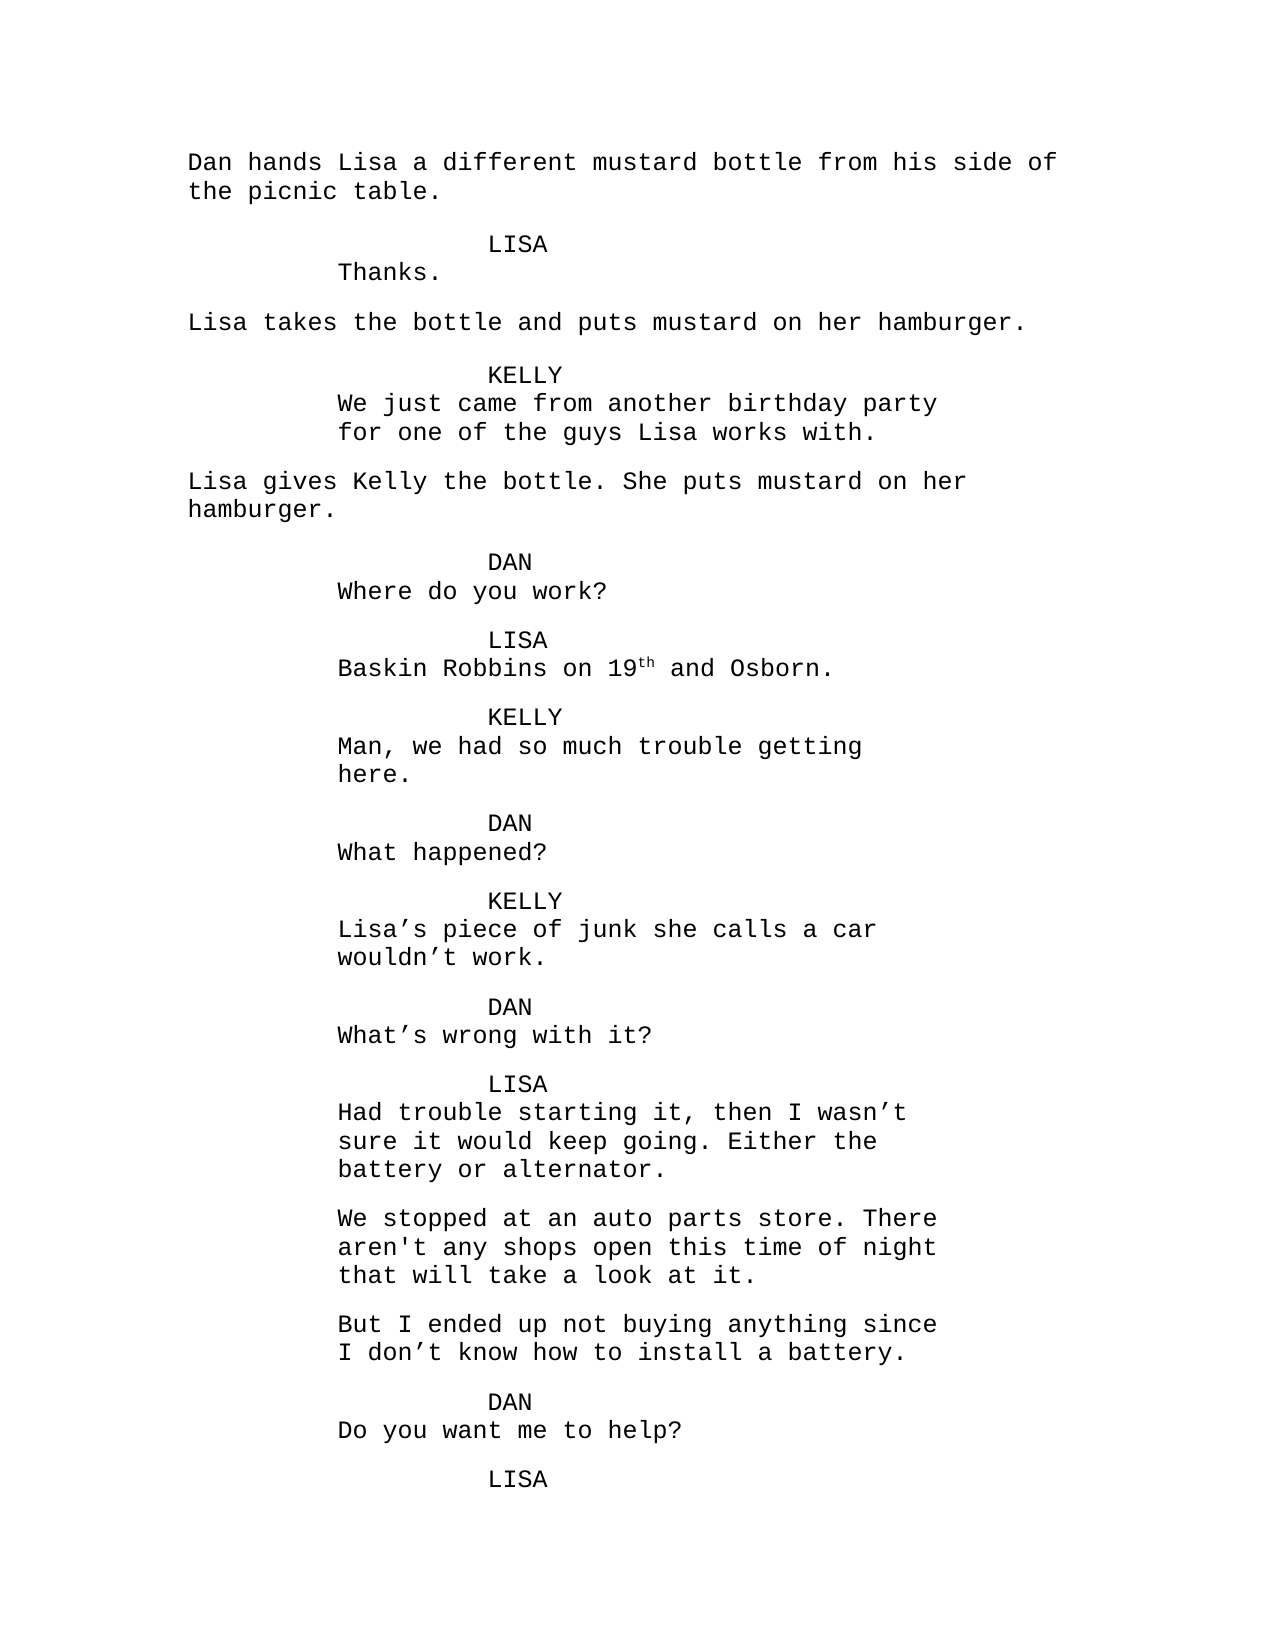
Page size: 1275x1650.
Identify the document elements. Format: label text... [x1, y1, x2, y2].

text Had trouble starting it, then I wasn’t sure it would keep going. Either the battery or alternator. [337, 1100, 937, 1185]
text Dan hands Lisa a different mustard bottle from his side of the picnic table. [187, 150, 1087, 207]
text But I ended up not buying anything since I don’t know how to install a battery. [337, 1312, 937, 1368]
text Lisa gives Kelly the bottle. She puts mustard on her hamburger. [187, 468, 1087, 525]
text DAN [187, 550, 1087, 578]
text KELLY [187, 888, 1087, 917]
text What happened? [337, 839, 937, 867]
text KELLY [187, 705, 1087, 733]
text We just came from another birthday party for one of the guys Lisa works with. [337, 391, 937, 447]
text Thanks. [337, 260, 937, 288]
text LISA [187, 1072, 1087, 1100]
text LISA [187, 627, 1087, 656]
text DAN [187, 1389, 1087, 1417]
text Man, we had so much trouble getting here. [337, 733, 937, 790]
text LISA [187, 1467, 1087, 1495]
text DAN [187, 994, 1087, 1022]
text Lisa takes the bottle and puts mustard on her hamburger. [187, 309, 1087, 337]
text LISA [187, 232, 1087, 260]
text Lisa’s piece of junk she calls a car wouldn’t work. [337, 917, 937, 973]
text We stopped at an auto parts store. There aren't any shops open this time of night that will take a look at it. [337, 1206, 937, 1291]
text Where do you work? [337, 578, 937, 607]
text KELLY [187, 362, 1087, 391]
text What’s wrong with it? [337, 1022, 937, 1051]
text Baskin Robbins on 19th and Osborn. [337, 656, 937, 684]
text Do you want me to help? [337, 1417, 937, 1446]
text DAN [187, 811, 1087, 839]
